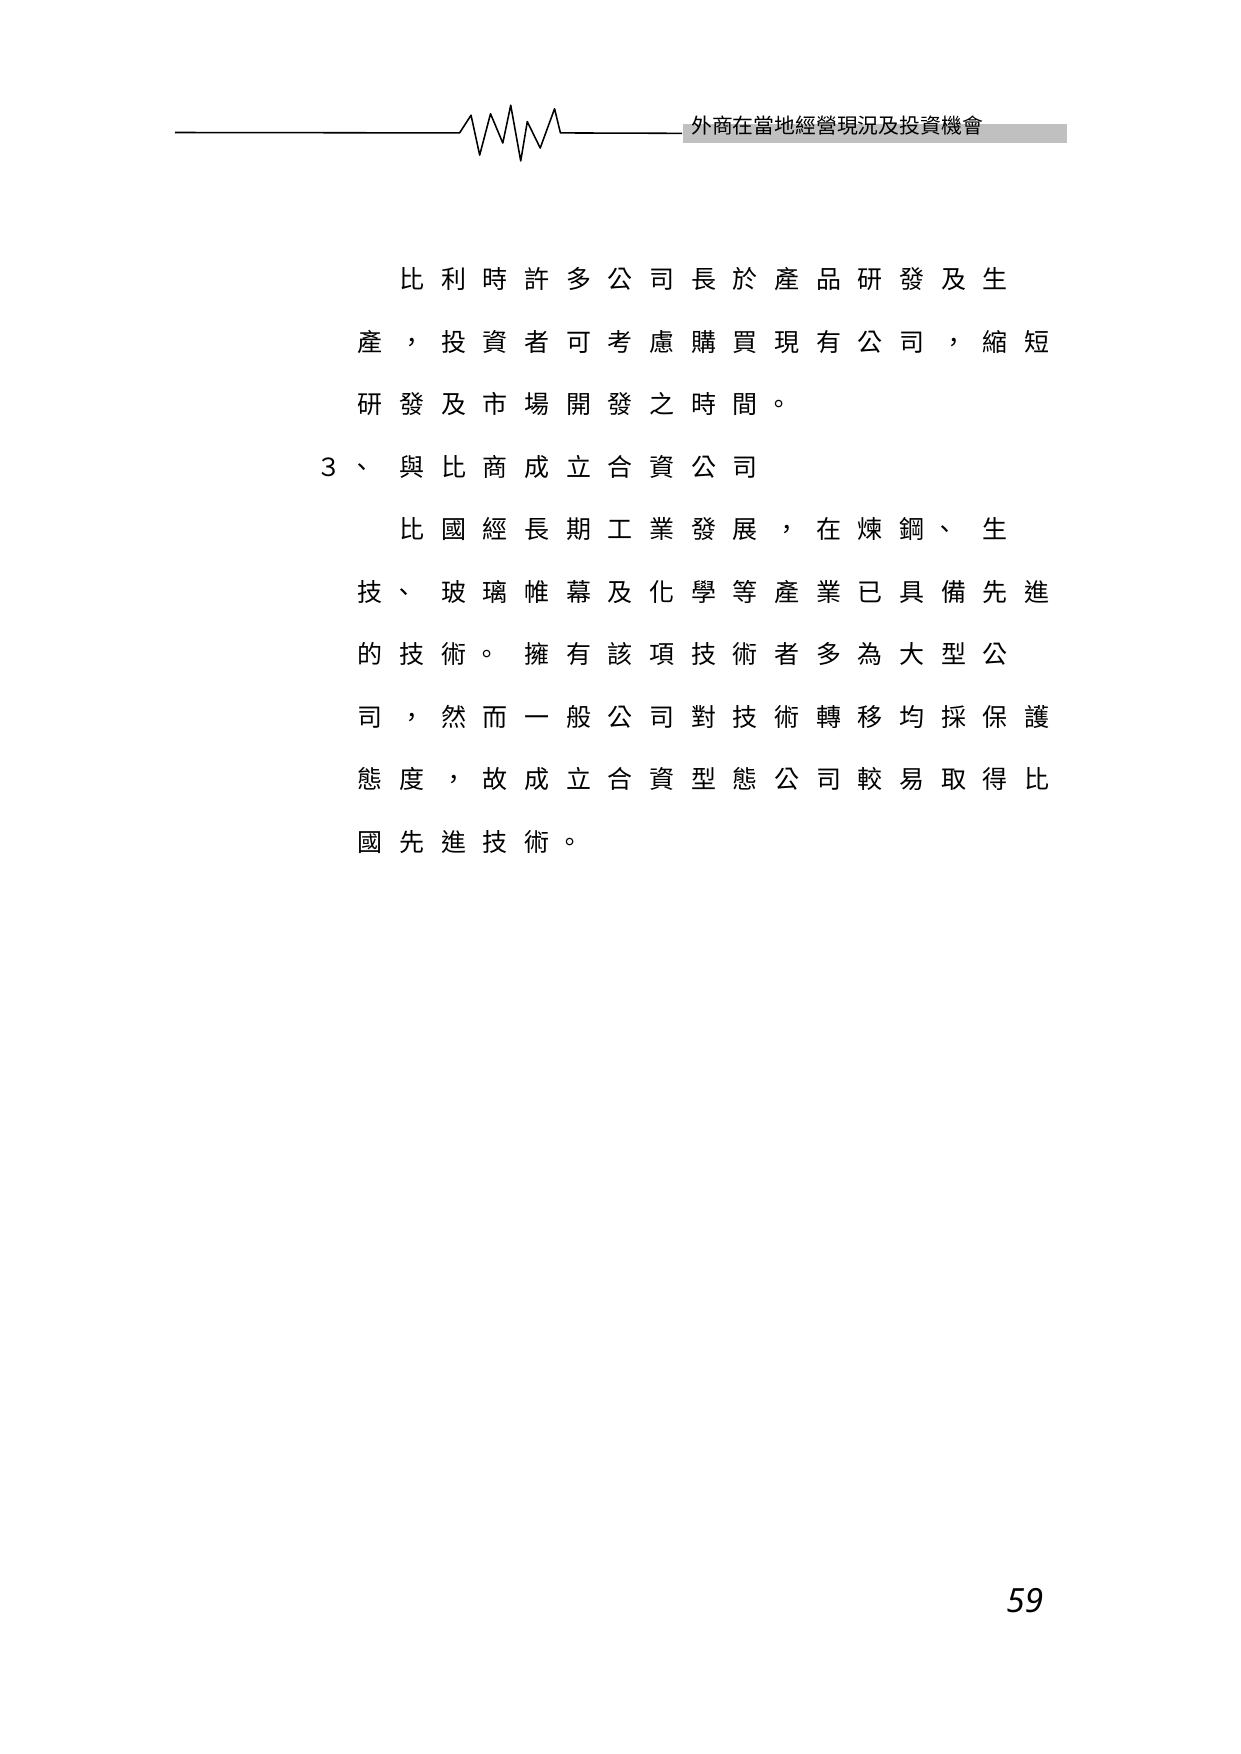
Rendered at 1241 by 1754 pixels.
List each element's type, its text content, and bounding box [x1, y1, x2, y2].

text 比國經長期工業發展，在煉鋼、生技、玻璃帷幕及化學等產業已具備先進的技術。擁有該項技術者多為大型公司，然而一般公司對技術轉移均採保護態度，故成立合資型態公司較易取得比國先進技術。 [330, 486, 1058, 861]
text ３、與比商成立合資公司 [281, 424, 1058, 486]
text 比利時許多公司長於產品研發及生產，投資者可考慮購買現有公司，縮短研發及市場開發之時間。 [330, 236, 1058, 424]
